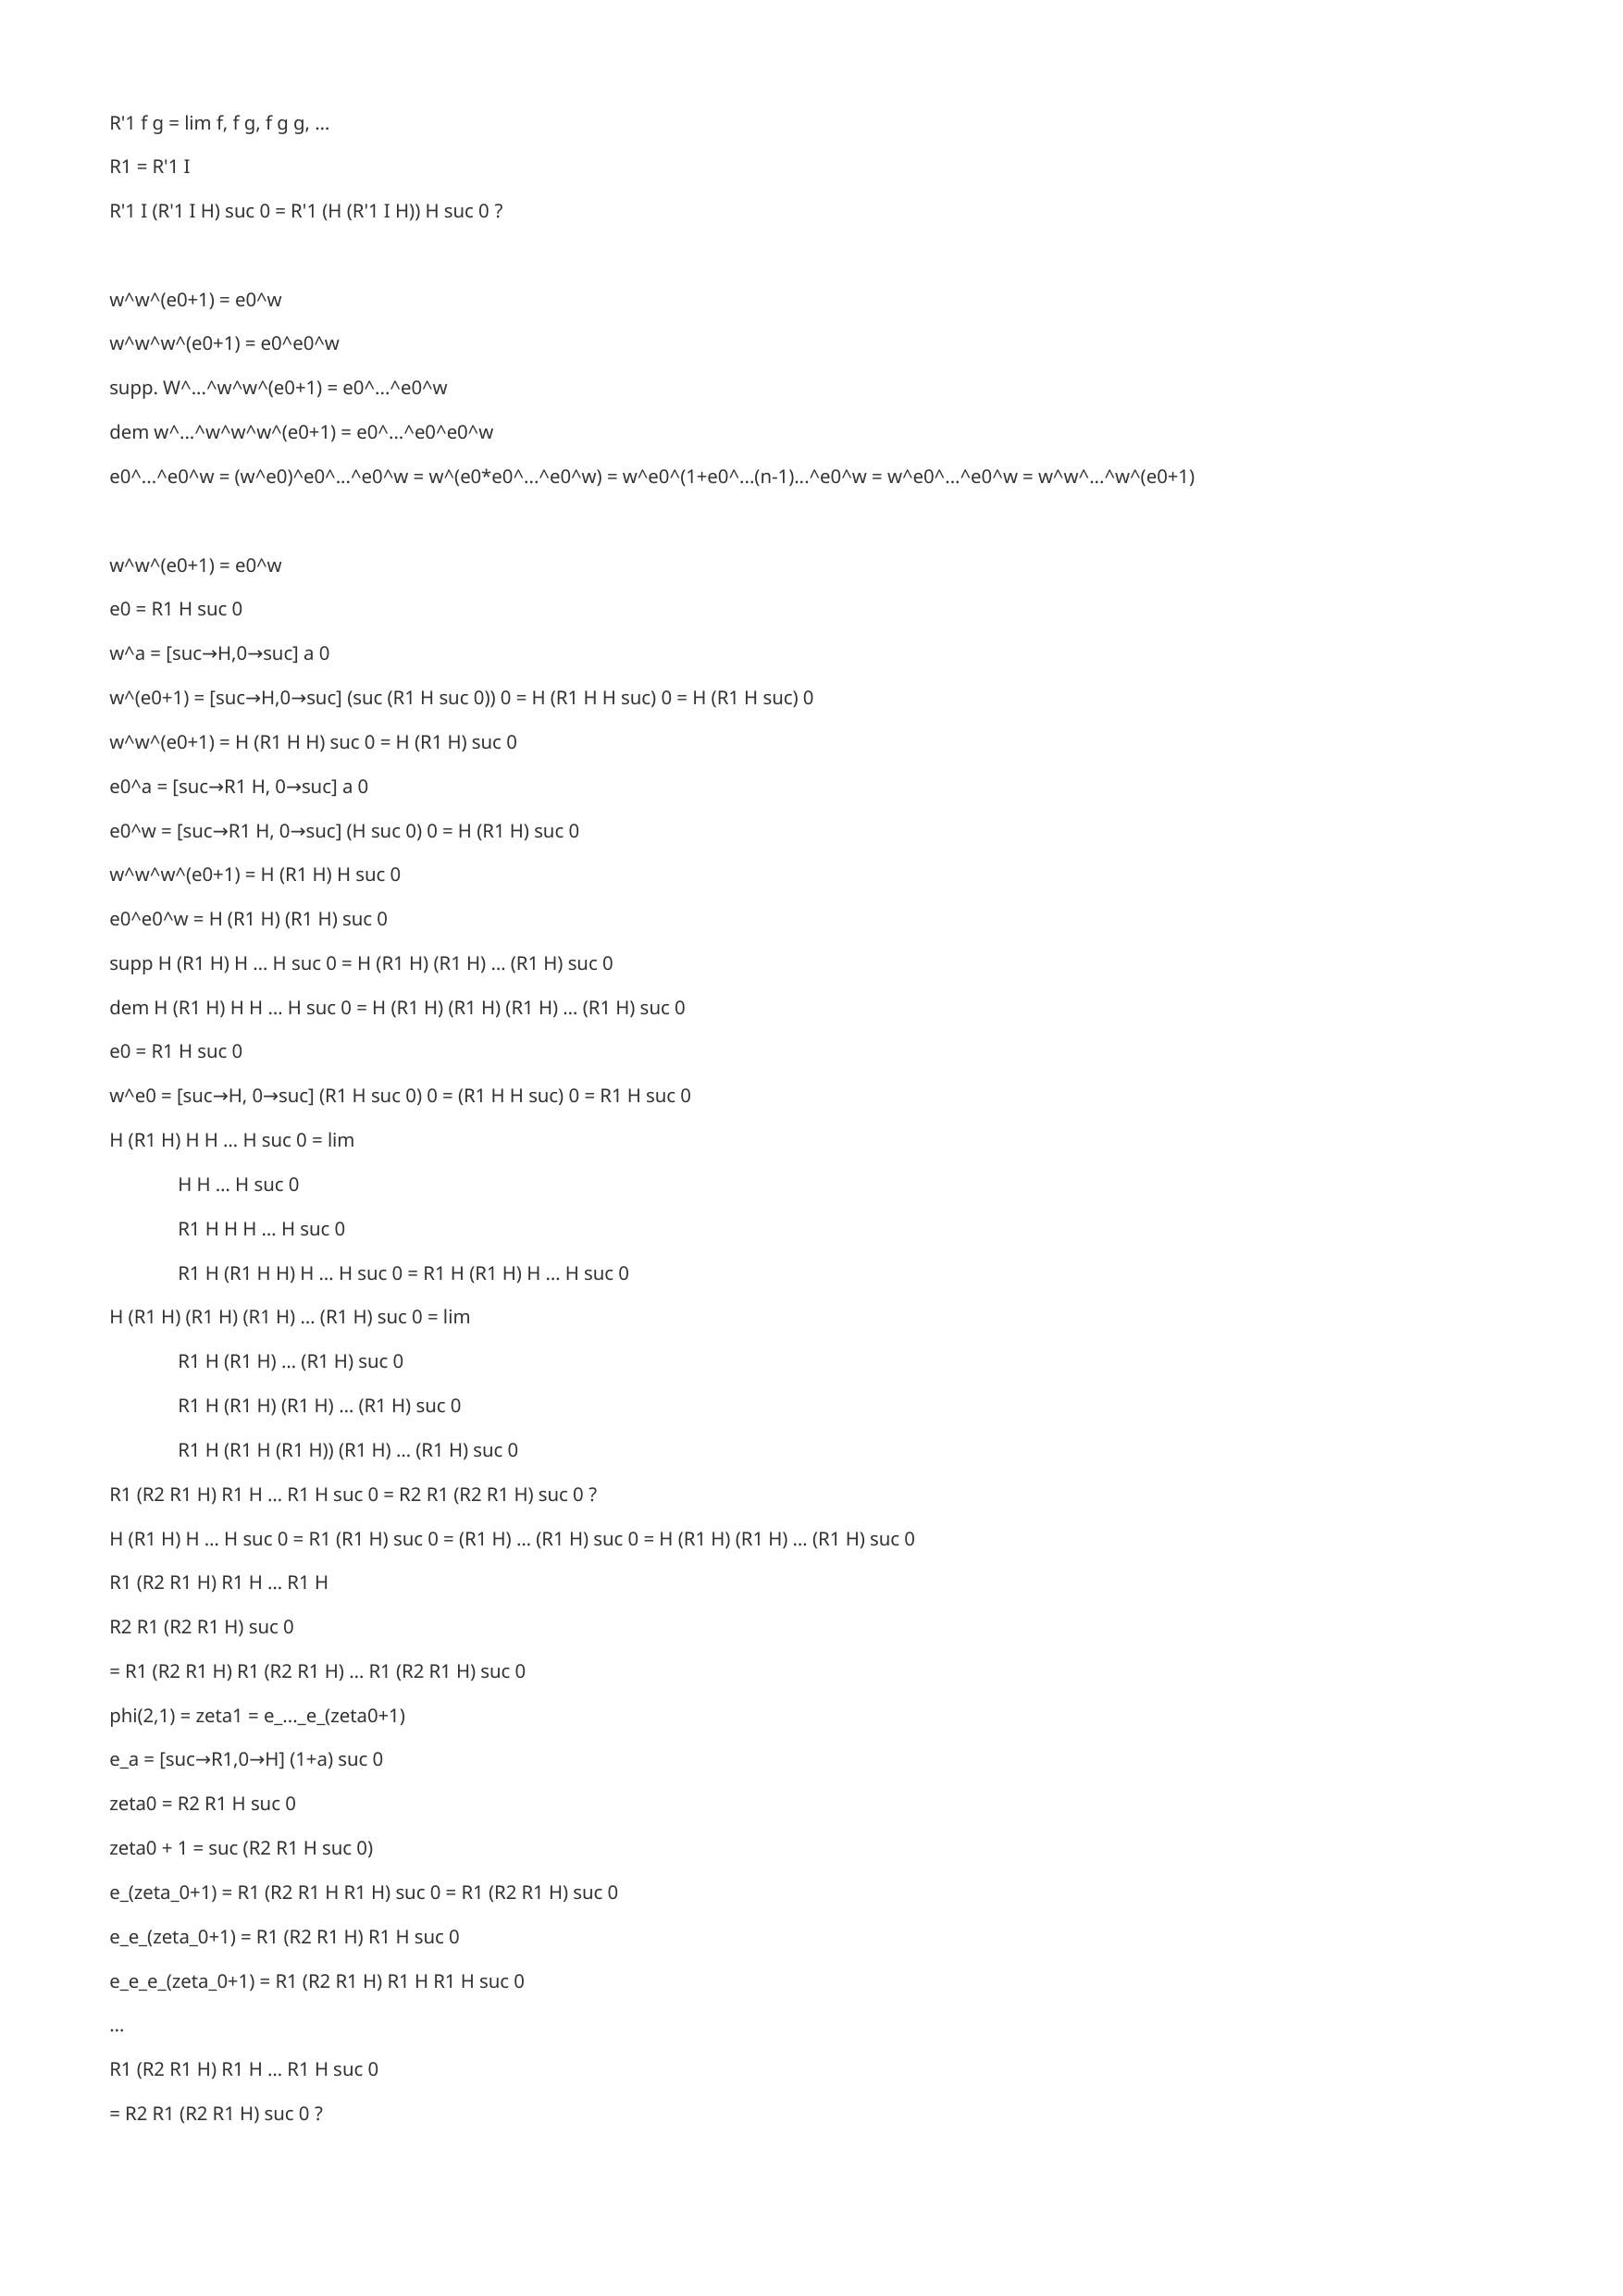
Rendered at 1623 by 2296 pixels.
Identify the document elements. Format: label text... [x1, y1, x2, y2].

text w^(e0+1) = [suc→H,0→suc] (suc (R1 H suc 0)) 0 = H (R1 H H suc) 0 = H (R1 H suc) 0 [109, 685, 1514, 710]
text e_a = [suc→R1,0→H] (1+a) suc 0 [109, 1746, 1514, 1772]
text R1 (R2 R1 H) R1 H … R1 H suc 0 [109, 2056, 1514, 2081]
text w^w^w^(e0+1) = e0^e0^w [109, 330, 1514, 356]
text R1 (R2 R1 H) R1 H … R1 H suc 0 = R2 R1 (R2 R1 H) suc 0 ? [109, 1481, 1514, 1507]
text e_(zeta_0+1) = R1 (R2 R1 H R1 H) suc 0 = R1 (R2 R1 H) suc 0 [109, 1880, 1514, 1905]
text e0^...^e0^w = (w^e0)^e0^...^e0^w = w^(e0*e0^...^e0^w) = w^e0^(1+e0^...(n-1)...^e0^w = w^e0^...^e0^w = w^w^...^w^(e0+1) [109, 464, 1514, 489]
text … [109, 2012, 1514, 2038]
text supp. W^...^w^w^(e0+1) = e0^...^e0^w [109, 375, 1514, 401]
text R1 H (R1 H H) H … H suc 0 = R1 H (R1 H) H … H suc 0 [109, 1260, 1514, 1285]
text dem H (R1 H) H H … H suc 0 = H (R1 H) (R1 H) (R1 H) … (R1 H) suc 0 [109, 994, 1514, 1020]
text H (R1 H) H … H suc 0 = R1 (R1 H) suc 0 = (R1 H) … (R1 H) suc 0 = H (R1 H) (R1 H) … (R1 H) suc 0 [109, 1525, 1514, 1551]
text e_e_e_(zeta_0+1) = R1 (R2 R1 H) R1 H R1 H suc 0 [109, 1967, 1514, 1993]
text w^e0 = [suc→H, 0→suc] (R1 H suc 0) 0 = (R1 H H suc) 0 = R1 H suc 0 [109, 1083, 1514, 1109]
text H H … H suc 0 [109, 1172, 1514, 1197]
text R1 H H H … H suc 0 [109, 1215, 1514, 1241]
text R1 H (R1 H) … (R1 H) suc 0 [109, 1348, 1514, 1373]
text H (R1 H) H H … H suc 0 = lim [109, 1127, 1514, 1153]
text = R2 R1 (R2 R1 H) suc 0 ? [109, 2101, 1514, 2126]
text R1 = R'1 I [109, 154, 1514, 180]
text zeta0 = R2 R1 H suc 0 [109, 1791, 1514, 1817]
text w^a = [suc→H,0→suc] a 0 [109, 640, 1514, 665]
text e0^a = [suc→R1 H, 0→suc] a 0 [109, 773, 1514, 799]
text R1 H (R1 H (R1 H)) (R1 H) … (R1 H) suc 0 [109, 1436, 1514, 1462]
text w^w^w^(e0+1) = H (R1 H) H suc 0 [109, 862, 1514, 887]
text supp H (R1 H) H … H suc 0 = H (R1 H) (R1 H) … (R1 H) suc 0 [109, 950, 1514, 975]
text e0^w = [suc→R1 H, 0→suc] (H suc 0) 0 = H (R1 H) suc 0 [109, 817, 1514, 843]
text e_e_(zeta_0+1) = R1 (R2 R1 H) R1 H suc 0 [109, 1923, 1514, 1949]
text w^w^(e0+1) = H (R1 H H) suc 0 = H (R1 H) suc 0 [109, 728, 1514, 754]
text e0 = R1 H suc 0 [109, 596, 1514, 622]
text = R1 (R2 R1 H) R1 (R2 R1 H) … R1 (R2 R1 H) suc 0 [109, 1658, 1514, 1683]
text R'1 f g = lim f, f g, f g g, … [109, 109, 1514, 135]
text w^w^(e0+1) = e0^w [109, 552, 1514, 577]
text R2 R1 (R2 R1 H) suc 0 [109, 1614, 1514, 1639]
text zeta0 + 1 = suc (R2 R1 H suc 0) [109, 1835, 1514, 1861]
text dem w^...^w^w^w^(e0+1) = e0^...^e0^e0^w [109, 419, 1514, 445]
text H (R1 H) (R1 H) (R1 H) … (R1 H) suc 0 = lim [109, 1304, 1514, 1330]
text R'1 I (R'1 I H) suc 0 = R'1 (H (R'1 I H)) H suc 0 ? [109, 198, 1514, 223]
text R1 (R2 R1 H) R1 H … R1 H [109, 1570, 1514, 1595]
text R1 H (R1 H) (R1 H) … (R1 H) suc 0 [109, 1393, 1514, 1418]
text w^w^(e0+1) = e0^w [109, 286, 1514, 312]
text e0 = R1 H suc 0 [109, 1038, 1514, 1064]
text e0^e0^w = H (R1 H) (R1 H) suc 0 [109, 906, 1514, 931]
text phi(2,1) = zeta1 = e_..._e_(zeta0+1) [109, 1702, 1514, 1728]
